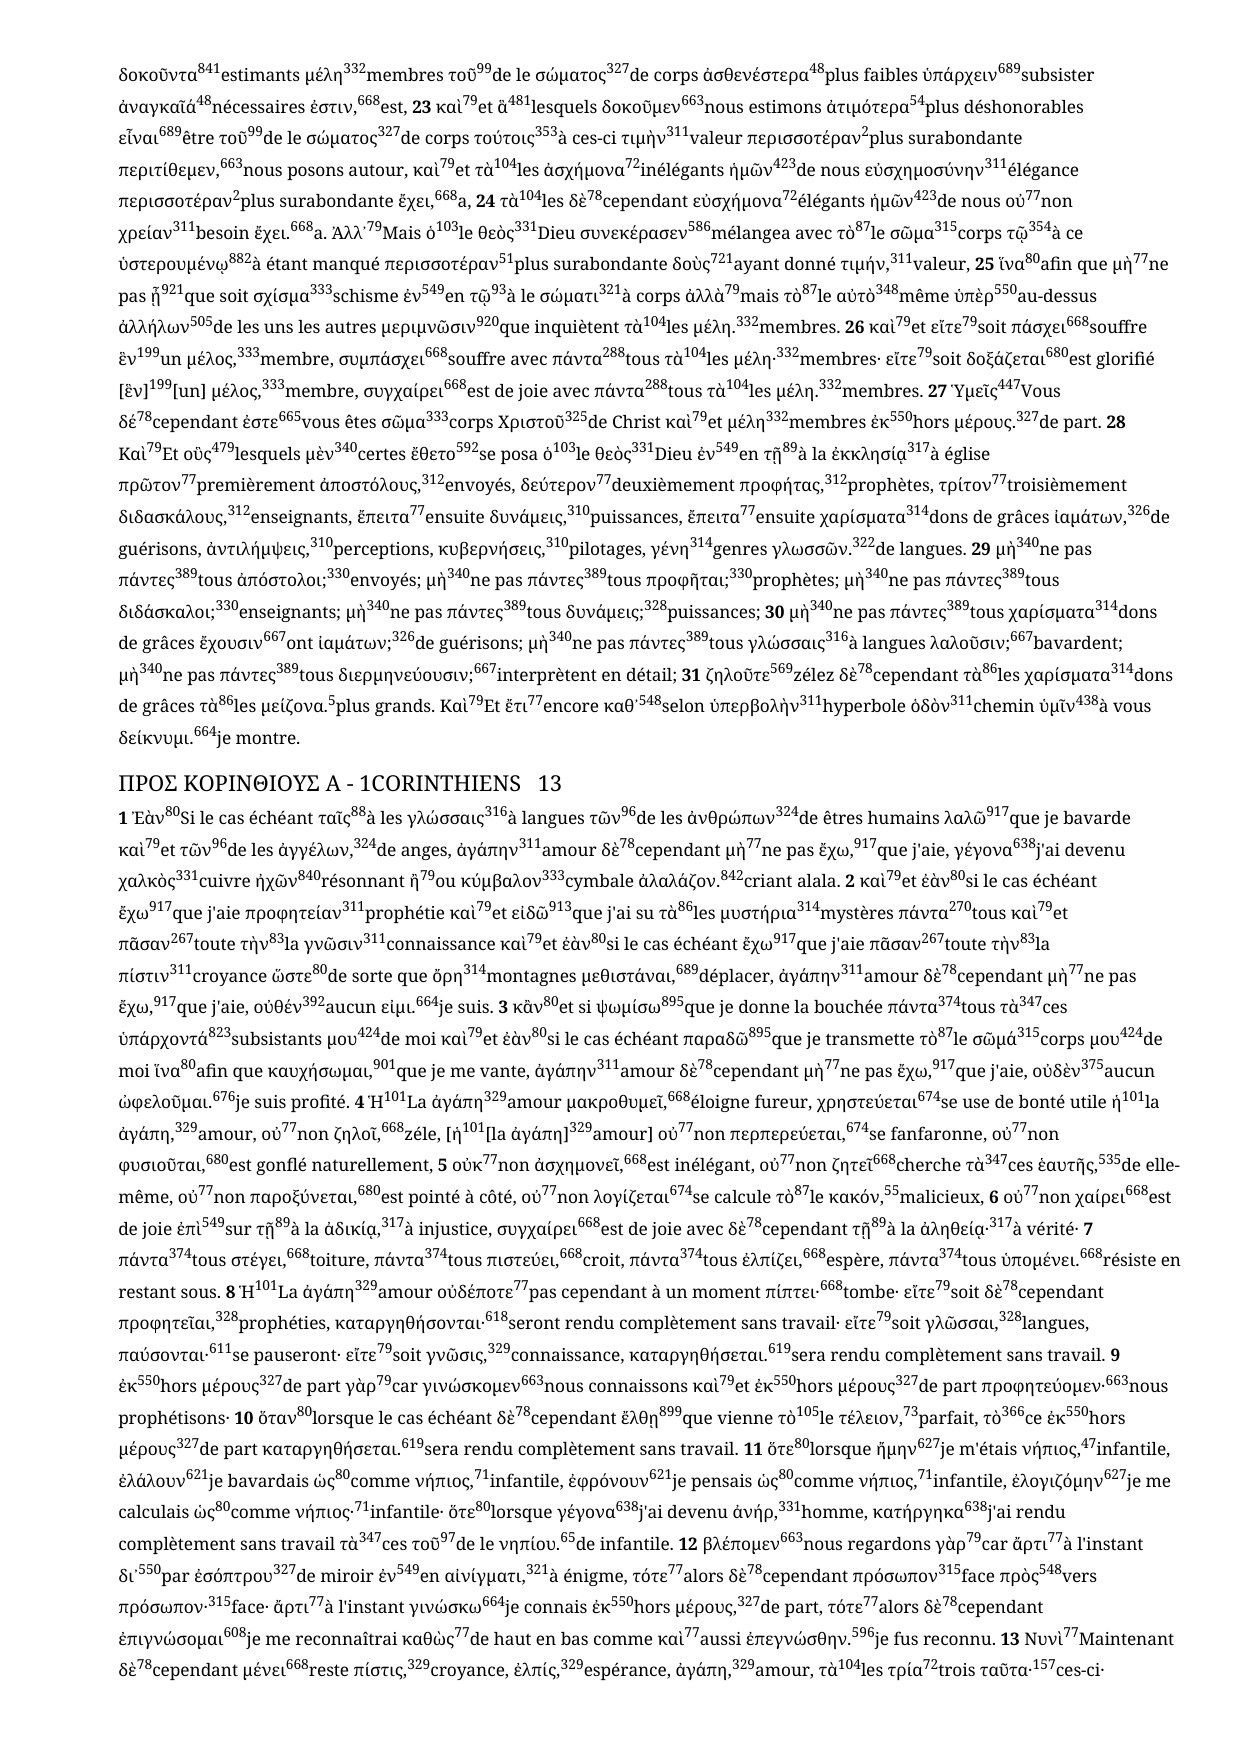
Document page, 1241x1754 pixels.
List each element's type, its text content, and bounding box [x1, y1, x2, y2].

text 1 Ἐὰν80Si le cas échéant ταῖς88à les γλώσσαις316à langues τῶν96de les ἀνθρώπων324de êtres humains λαλῶ917que je bavarde καὶ79et τῶν96de les ἀγγέλων,324de anges, ἀγάπην311amour δὲ78cependant μὴ77ne pas ἔχω,917que j'aie, γέγονα638j'ai devenu χαλκὸς331cuivre ἠχῶν840résonnant ἢ79ou κύμβαλον333cymbale ἀλαλάζον.842criant alala. 2 καὶ79et ἐὰν80si le cas échéant ἔχω917que j'aie προφητείαν311prophétie καὶ79et εἰδῶ913que j'ai su τὰ86les μυστήρια314mystères πάντα270tous καὶ79et πᾶσαν267toute τὴν83la γνῶσιν311connaissance καὶ79et ἐὰν80si le cas échéant ἔχω917que j'aie πᾶσαν267toute τὴν83la πίστιν311croyance ὥστε80de sorte que ὄρη314montagnes μεθιστάναι,689déplacer, ἀγάπην311amour δὲ78cependant μὴ77ne pas ἔχω,917que j'aie, οὐθέν392aucun εἰμι.664je suis. 3 κἂν80et si ψωμίσω895que je donne la bouchée πάντα374tous τὰ347ces ὑπάρχοντά823subsistants μου424de moi καὶ79et ἐὰν80si le cas échéant παραδῶ895que je transmette τὸ87le σῶμά315corps μου424de moi ἵνα80afin que καυχήσωμαι,901que je me vante, ἀγάπην311amour δὲ78cependant μὴ77ne pas ἔχω,917que j'aie, οὐδὲν375aucun ὠφελοῦμαι.676je suis profité. 4 Ἡ101La ἀγάπη329amour μακροθυμεῖ,668éloigne fureur, χρηστεύεται674se use de bonté utile ἡ101la ἀγάπη,329amour, οὐ77non ζηλοῖ,668zéle, [ἡ101[la ἀγάπη]329amour] οὐ77non περπερεύεται,674se fanfaronne, οὐ77non φυσιοῦται,680est gonflé naturellement, 5 οὐκ77non ἀσχημονεῖ,668est inélégant, οὐ77non ζητεῖ668cherche τὰ347ces ἑαυτῆς,535de elle-même, οὐ77non παροξύνεται,680est pointé à côté, οὐ77non λογίζεται674se calcule τὸ87le κακόν,55malicieux, 6 οὐ77non χαίρει668est de joie ἐπὶ549sur τῇ89à la ἀδικίᾳ,317à injustice, συγχαίρει668est de joie avec δὲ78cependant τῇ89à la ἀληθείᾳ·317à vérité· 7 πάντα374tous στέγει,668toiture, πάντα374tous πιστεύει,668croit, πάντα374tous ἐλπίζει,668espère, πάντα374tous ὑπομένει.668résiste en restant sous. 8 Ἡ101La ἀγάπη329amour οὐδέποτε77pas cependant à un moment πίπτει·668tombe· εἴτε79soit δὲ78cependant προφητεῖαι,328prophéties, καταργηθήσονται·618seront rendu complètement sans travail· εἴτε79soit γλῶσσαι,328langues, παύσονται·611se pauseront· εἴτε79soit γνῶσις,329connaissance, καταργηθήσεται.619sera rendu complètement sans travail. 9 ἐκ550hors μέρους327de part γὰρ79car γινώσκομεν663nous connaissons καὶ79et ἐκ550hors μέρους327de part προφητεύομεν·663nous prophétisons· 10 ὅταν80lorsque le cas échéant δὲ78cependant ἔλθῃ899que vienne τὸ105le τέλειον,73parfait, τὸ366ce ἐκ550hors μέρους327de part καταργηθήσεται.619sera rendu complètement sans travail. 11 ὅτε80lorsque ἤμην627je m'étais νήπιος,47infantile, ἐλάλουν621je bavardais ὡς80comme νήπιος,71infantile, ἐφρόνουν621je pensais ὡς80comme νήπιος,71infantile, ἐλογιζόμην627je me calculais ὡς80comme νήπιος·71infantile· ὅτε80lorsque γέγονα638j'ai devenu ἀνήρ,331homme, κατήργηκα638j'ai rendu complètement sans travail τὰ347ces τοῦ97de le νηπίου.65de infantile. 12 βλέπομεν663nous regardons γὰρ79car ἄρτι77à l'instant δι᾽550par ἐσόπτρου327de miroir ἐν549en αἰνίγματι,321à énigme, τότε77alors δὲ78cependant πρόσωπον315face πρὸς548vers πρόσωπον·315face· ἄρτι77à l'instant γινώσκω664je connais ἐκ550hors μέρους,327de part, τότε77alors δὲ78cependant ἐπιγνώσομαι608je me reconnaîtrai καθὼς77de haut en bas comme καὶ77aussi ἐπεγνώσθην.596je fus reconnu. 13 Νυνὶ77Maintenant δὲ78cependant μένει668reste πίστις,329croyance, ἐλπίς,329espérance, ἀγάπη,329amour, τὰ104les τρία72trois ταῦτα·157ces-ci· μείζων45plus grande δὲ78cependant τούτων359de ces-ci ἡ101la ἀγάπη.329amour. [118, 802, 1181, 1682]
text 1 Περὶ550Autour δὲ78cependant τῶν98de les πνευματικῶν,66de souffliques, ἀδελφοί,336frères, οὐ77non θέλω664je veux ὑμᾶς436vous ἀγνοεῖν.689méconnaître. 2 Οἴδατε639Vous avez su ὅτι80en ce que ὅτε80lorsque ἔθνη332ethnies ἦτε622vous étiez πρὸς548vers τὰ86les εἴδωλα314idoles τὰ86les ἄφωνα5sans voix ὡς80comme ἂν340le cas échéant ἤγεσθε634vous étiez conduit ἀπαγόμενοι.890étants conduits au loin. 3 διὸ79c'est pourquoi γνωρίζω664je fais connaître ὑμῖν438à vous ὅτι80en ce que οὐδεὶς390aucun ἐν549en πνεύματι321à souffle θεοῦ325de Dieu λαλῶν840bavardant λέγει·668dit· Ἀνάθεμα333Anathème Ἰησοῦς,331Iésous, καὶ79et οὐδεὶς390aucun δύναται674se peut εἰπεῖν·681dire· Κύριος331Maître Ἰησοῦς,331Iésous, εἰ551si μὴ77ne pas ἐν549en πνεύματι321à souffle ἁγίῳ.12à saint. 4 Διαιρέσεις328Répartitions δὲ78cependant χαρισμάτων326de dons de grâces εἰσίν,667sont, τὸ105le δὲ78cependant αὐτὸ158même πνεῦμα·333souffle· 5 καὶ79et διαιρέσεις328répartitions διακονιῶν322de services εἰσιν,667sont, καὶ79et ὁ103le αὐτὸς156même κύριος·331Maître· 6 καὶ79et διαιρέσεις328répartitions ἐνεργημάτων326de actes d'énergies εἰσίν,667sont, καὶ79et ὁ103le αὐτὸς156même θεὸς331Dieu ὁ364celui ἐνεργῶν840énergisant τὰ347ces πάντα270tous ἐν549en πᾶσιν.377à tous. 7 ἑκάστῳ378à chacun δὲ78cependant δίδοται680est donné ἡ101la φανέρωσις329visibilité τοῦ99de le πνεύματος327de souffle πρὸς548vers τὸ348ce συμφέρον.824étant opportun. 8 ᾧ378à lequel μὲν79certes γὰρ79car διὰ550par τοῦ99de le πνεύματος327de souffle δίδοται680est donné λόγος331discours σοφίας,323de sagesse, ἄλλῳ378à autre δὲ78cependant λόγος331discours γνώσεως323de connaissance κατὰ548selon τὸ87le αὐτὸ140même πνεῦμα,315souffle, 9 ἑτέρῳ378à autre-différent πίστις329croyance ἐν549en τῷ93à le αὐτῷ146à même πνεύματι,321à souffle, ἄλλῳ378à autre δὲ78cependant χαρίσματα332dons de grâces ἰαμάτων326de guérisons ἐν549en τῷ93à le ἑνὶ187à un πνεύματι,321à souffle, 10 ἄλλῳ378à autre δὲ78cependant ἐνεργήματα332actes d'énergies δυνάμεων,322de puissances, ἄλλῳ378à autre [δὲ]78[cependant] προφητεία,329prophétie, ἄλλῳ378à autre [δὲ]78[cependant] διακρίσεις328jugements au travers πνευμάτων,326de souffles, ἑτέρῳ378à autre-différent γένη332genres γλωσσῶν,322de langues, ἄλλῳ378à autre δὲ78cependant ἑρμηνεία329interprétation γλωσσῶν·322de langues· 11 πάντα270tous δὲ78cependant ταῦτα347ces-ci ἐνεργεῖ668énergise τὸ105le ἓν73un καὶ79et τὸ105le αὐτὸ158même πνεῦμα333souffle διαιροῦν842répartissant ἰδίᾳ119à en propre ἑκάστῳ378à chacun καθὼς77de haut en bas comme βούλεται.674se a dessein. 12 Καθάπερ77Tout comme γὰρ79car τὸ105le σῶμα333corps ἕν49un ἐστιν668est καὶ79et μέλη314membres πολλὰ270nombreux ἔχει,668a, πάντα288tous δὲ78cependant τὰ104les μέλη332membres τοῦ99de le σώματος327de corps πολλὰ391nombreux ὄντα841étants ἕν73un ἐστιν668est σῶμα,333corps, οὕτως77ainsi καὶ77aussi ὁ103le Χριστός·331Christ· 13 καὶ77aussi γὰρ79car ἐν549en ἑνὶ187à un πνεύματι321à souffle ἡμεῖς430nous πάντες389tous εἰς548envers ἓν181un σῶμα315corps ἐβαπτίσθημεν,595nous fûmes baptisé, εἴτε79soit Ἰουδαῖοι70Ioudaiens εἴτε79soit Ἕλληνες330Hellèns εἴτε79soit δοῦλοι330mâles esclaves εἴτε79soit ἐλεύθεροι,70libres, καὶ79et πάντες389tous ἓν181un πνεῦμα315souffle ἐποτίσθημεν.595nous fûmes donné à boire. 14 Καὶ77Aussi γὰρ79car τὸ105le σῶμα333corps οὐκ77non ἔστιν668est ἓν199un μέλος333membre ἀλλὰ79mais πολλά.391nombreux. 15 ἐὰν80si le cas échéant εἴπῃ899que dise ὁ103le πούς·331pied· ὅτι80en ce que οὐκ77non εἰμὶ664je suis χείρ,329main, οὐκ77non εἰμὶ664je suis ἐκ550hors τοῦ99de le σώματος,327de corps, οὐ77non παρὰ548à côté τοῦτο348ce-ci οὐκ77non ἔστιν668est ἐκ550hors τοῦ99de le σώματος;327de corps; 16 καὶ79et ἐὰν80si le cas échéant εἴπῃ899que dise τὸ105le οὖς·333oreille· ὅτι80en ce que οὐκ77non εἰμὶ664je suis ὀφθαλμός,331oeil, οὐκ77non εἰμὶ664je suis ἐκ550hors τοῦ99de le σώματος,327de corps, οὐ77non παρὰ548à côté τοῦτο348ce-ci οὐκ77non ἔστιν668est ἐκ550hors τοῦ99de le σώματος;327de corps; 17 εἰ80si ὅλον289tout entier τὸ105le σῶμα333corps ὀφθαλμός,331oeil, ποῦ77où? ἡ101la ἀκοή;329écoute; εἰ80si ὅλον392tout entier ἀκοή,329écoute, ποῦ77où? ἡ101la ὄσφρησις;329odorat; 18 νυνὶ77maintenant δὲ78cependant ὁ103le θεὸς331Dieu ἔθετο592se posa τὰ86les μέλη,314membres, ἓν55un ἕκαστον271chacun αὐτῶν465de eux ἐν549en τῷ93à le σώματι321à corps καθὼς77de haut en bas comme ἠθέλησεν.586voulut. 19 εἰ80si δὲ78cependant ἦν625était τὰ365ces πάντα288tous ἓν199un μέλος,333membre, ποῦ77où? τὸ105le σῶμα;333corps; 20 νῦν77maintenant δὲ78cependant πολλὰ391nombreux μὲν79certes μέλη,332membres, ἓν199un δὲ78cependant σῶμα.333corps. 21 οὐ77non δύναται674se peut δὲ78cependant ὁ103le ὀφθαλμὸς331oeil εἰπεῖν681dire τῇ89à la χειρί·317à main· χρείαν311besoin σου442de toi οὐκ77non ἔχω,664j'ai, ἢ79ou πάλιν77de nouveau ἡ101la κεφαλὴ329tête τοῖς90à les ποσίν·318à pieds· χρείαν311besoin ὑμῶν441de vous οὐκ77non ἔχω·664j'ai· 22 ἀλλὰ79mais πολλῷ380à nombreux μᾶλλον77davantage τὰ104les δοκοῦντα841estimants μέλη332membres τοῦ99de le σώματος327de corps ἀσθενέστερα48plus faibles ὑπάρχειν689subsister ἀναγκαῖά48nécessaires ἐστιν,668est, 23 καὶ79et ἃ481lesquels δοκοῦμεν663nous estimons ἀτιμότερα54plus déshonorables εἶναι689être τοῦ99de le σώματος327de corps τούτοις353à ces-ci τιμὴν311valeur περισσοτέραν2plus surabondante περιτίθεμεν,663nous posons autour, καὶ79et τὰ104les ἀσχήμονα72inélégants ἡμῶν423de nous εὐσχημοσύνην311élégance περισσοτέραν2plus surabondante ἔχει,668a, 24 τὰ104les δὲ78cependant εὐσχήμονα72élégants ἡμῶν423de nous οὐ77non χρείαν311besoin ἔχει.668a. Ἀλλ᾽79Mais ὁ103le θεὸς331Dieu συνεκέρασεν586mélangea avec τὸ87le σῶμα315corps τῷ354à ce ὑστερουμένῳ882à étant manqué περισσοτέραν51plus surabondante δοὺς721ayant donné τιμήν,311valeur, 25 ἵνα80afin que μὴ77ne pas ᾖ921que soit σχίσμα333schisme ἐν549en τῷ93à le σώματι321à corps ἀλλὰ79mais τὸ87le αὐτὸ348même ὑπὲρ550au-dessus ἀλλήλων505de les uns les autres μεριμνῶσιν920que inquiètent τὰ104les μέλη.332membres. 26 καὶ79et εἴτε79soit πάσχει668souffre ἓν199un μέλος,333membre, συμπάσχει668souffre avec πάντα288tous τὰ104les μέλη·332membres· εἴτε79soit δοξάζεται680est glorifié [ἓν]199[un] μέλος,333membre, συγχαίρει668est de joie avec πάντα288tous τὰ104les μέλη.332membres. 27 Ὑμεῖς447Vous δέ78cependant ἐστε665vous êtes σῶμα333corps Χριστοῦ325de Christ καὶ79et μέλη332membres ἐκ550hors μέρους.327de part. 28 Καὶ79Et οὓς479lesquels μὲν340certes ἔθετο592se posa ὁ103le θεὸς331Dieu ἐν549en τῇ89à la ἐκκλησίᾳ317à église πρῶτον77premièrement ἀποστόλους,312envoyés, δεύτερον77deuxièmement προφήτας,312prophètes, τρίτον77troisièmement διδασκάλους,312enseignants, ἔπειτα77ensuite δυνάμεις,310puissances, ἔπειτα77ensuite χαρίσματα314dons de grâces ἰαμάτων,326de guérisons, ἀντιλήμψεις,310perceptions, κυβερνήσεις,310pilotages, γένη314genres γλωσσῶν.322de langues. 29 μὴ340ne pas πάντες389tous ἀπόστολοι;330envoyés; μὴ340ne pas πάντες389tous προφῆται;330prophètes; μὴ340ne pas πάντες389tous διδάσκαλοι;330enseignants; μὴ340ne pas πάντες389tous δυνάμεις;328puissances; 30 μὴ340ne pas πάντες389tous χαρίσματα314dons de grâces ἔχουσιν667ont ἰαμάτων;326de guérisons; μὴ340ne pas πάντες389tous γλώσσαις316à langues λαλοῦσιν;667bavardent; μὴ340ne pas πάντες389tous διερμηνεύουσιν;667interprètent en détail; 31 ζηλοῦτε569zélez δὲ78cependant τὰ86les χαρίσματα314dons de grâces τὰ86les μείζονα.5plus grands. Καὶ79Et ἔτι77encore καθ᾽548selon ὑπερβολὴν311hyperbole ὁδὸν311chemin ὑμῖν438à vous δείκνυμι.664je montre. [118, 59, 1181, 749]
text ΠΡΟΣ ΚΟΡΙΝΘΙΟΥΣ Α - 1CORINTHIENS 13 [118, 768, 1181, 798]
